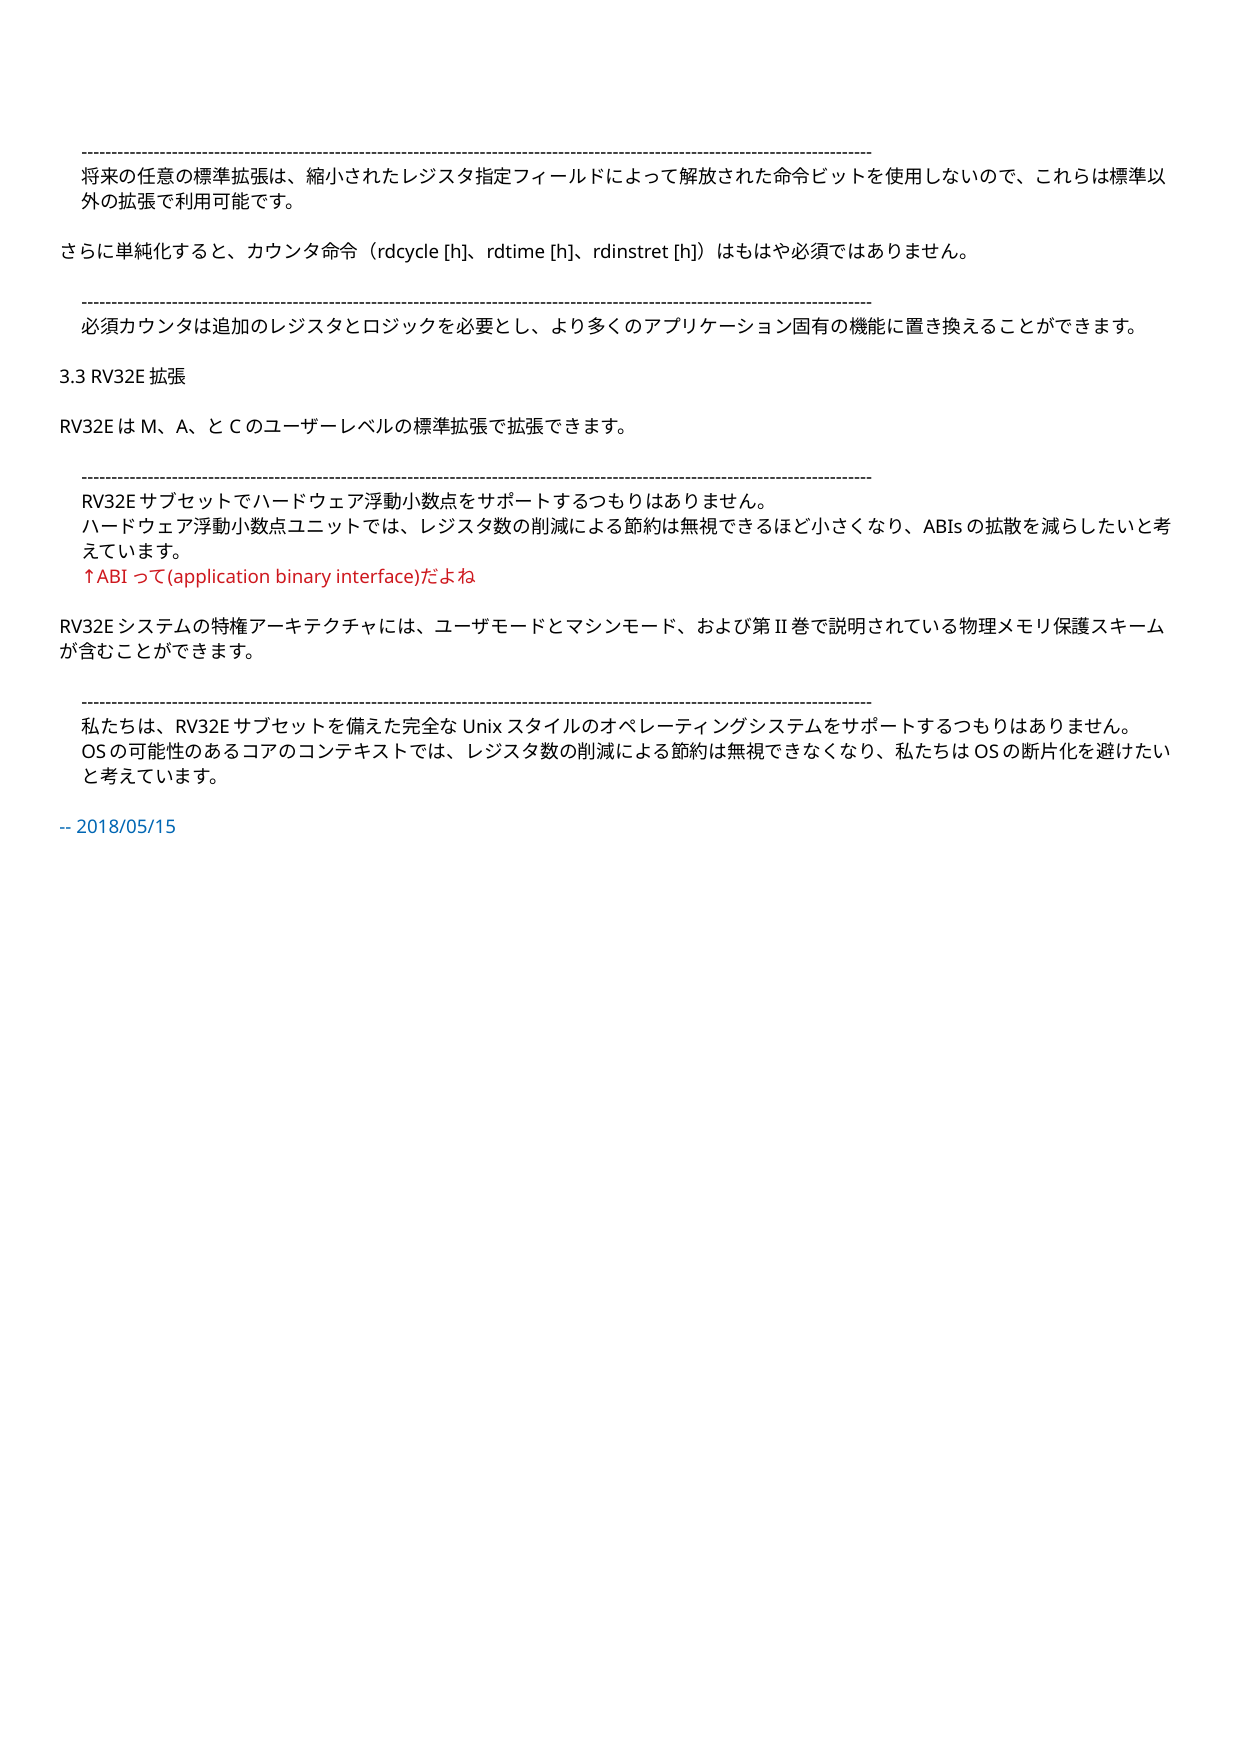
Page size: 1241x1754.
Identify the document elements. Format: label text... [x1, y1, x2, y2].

text 必須カウンタは追加のレジスタとロジックを必要とし、より多くのアプリケーション固有の機能に置き換えることができます。 [81, 313, 1181, 338]
text ----------------------------------------------------------------------------------------------------------------------------------- [81, 288, 1181, 313]
text 3.3 RV32E拡張 [59, 363, 1181, 388]
text ↑ABIって(application binary interface)だよね [81, 563, 1181, 588]
text 私たちは、RV32Eサブセットを備えた完全なUnixスタイルのオペレーティングシステムをサポートするつもりはありません。 [81, 713, 1181, 738]
text RV32Eサブセットでハードウェア浮動小数点をサポートするつもりはありません。 [81, 488, 1181, 513]
text ----------------------------------------------------------------------------------------------------------------------------------- [81, 138, 1181, 163]
text OSの可能性のあるコアのコンテキストでは、レジスタ数の削減による節約は無視できなくなり、私たちはOSの断片化を避けたいと考えています。 [81, 738, 1181, 788]
text さらに単純化すると、カウンタ命令（rdcycle [h]、rdtime [h]、rdinstret [h]）はもはや必須ではありません。 [59, 238, 1181, 263]
text ----------------------------------------------------------------------------------------------------------------------------------- [81, 688, 1181, 713]
text RV32Eシステムの特権アーキテクチャには、ユーザモードとマシンモード、および第II巻で説明されている物理メモリ保護スキームが含むことができます。 [59, 613, 1181, 663]
text 将来の任意の標準拡張は、縮小されたレジスタ指定フィールドによって解放された命令ビットを使用しないので、これらは標準以外の拡張で利用可能です。 [81, 163, 1181, 213]
text -- 2018/05/15 [59, 813, 1181, 838]
text RV32EはM、A、とCのユーザーレベルの標準拡張で拡張できます。 [59, 413, 1181, 438]
text ----------------------------------------------------------------------------------------------------------------------------------- [81, 463, 1181, 488]
text ハードウェア浮動小数点ユニットでは、レジスタ数の削減による節約は無視できるほど小さくなり、ABIsの拡散を減らしたいと考えています。 [81, 513, 1181, 563]
